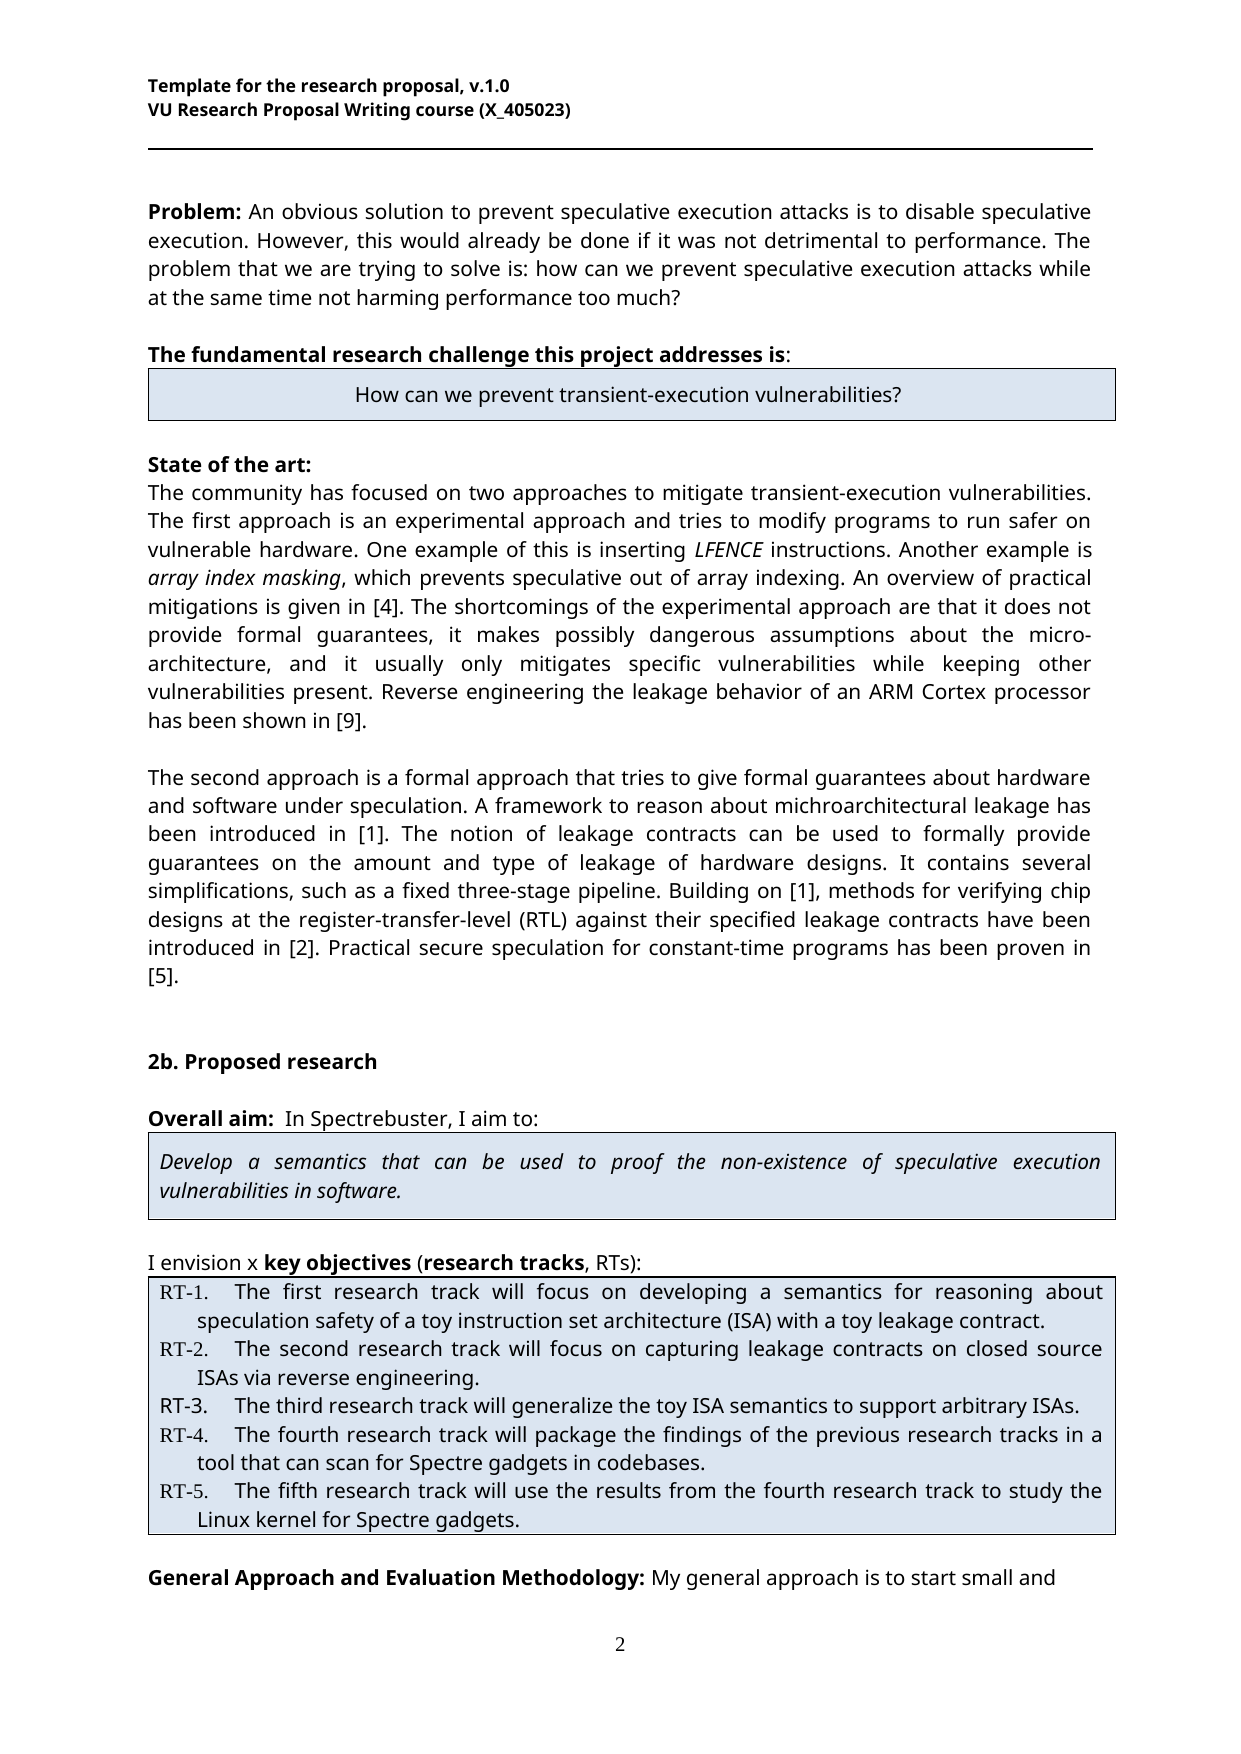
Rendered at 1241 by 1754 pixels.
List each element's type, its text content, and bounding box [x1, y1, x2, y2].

text State of the art: [148, 450, 1093, 478]
table_header How can we prevent transient-execution vulnerabilities? [149, 369, 1115, 420]
text I envision x key objectives (research tracks, RTs): [148, 1248, 1093, 1276]
text The community has focused on two approaches to mitigate transient-execution vulnerabilities. The first approach is an experimental approach and tries to modify programs to run safer on vulnerable hardware. One example of this is inserting LFENCE instructions. Another example is array index masking, which prevents speculative out of array indexing. An overview of practical mitigations is given in [4]. The shortcomings of the experimental approach are that it does not provide formal guarantees, it makes possibly dangerous assumptions about the micro-architecture, and it usually only mitigates specific vulnerabilities while keeping other vulnerabilities present. Reverse engineering the leakage behavior of an ARM Cortex processor has been shown in [9]. [148, 478, 1093, 734]
table_header Develop a semantics that can be used to proof the non-existence of speculative execution vulnerabilities in software. [149, 1133, 1115, 1218]
table_header The first research track will focus on developing a semantics for reasoning about speculation safety of a toy instruction set architecture (ISA) with a toy leakage contract. The second research track will focus on capturing leakage contracts on closed source ISAs via reverse engineering. The third research track will generalize the toy ISA semantics to support arbitrary ISAs. The fourth research track will package the findings of the previous research tracks in a tool that can scan for Spectre gadgets in codebases. The fifth research track will use the results from the fourth research track to study the Linux kernel for Spectre gadgets. [149, 1278, 1115, 1533]
text Problem: An obvious solution to prevent speculative execution attacks is to disable speculative execution. However, this would already be done if it was not detrimental to performance. The problem that we are trying to solve is: how can we prevent speculative execution attacks while at the same time not harming performance too much? [148, 197, 1093, 311]
text General Approach and Evaluation Methodology: My general approach is to start small and [148, 1563, 1093, 1591]
text The fundamental research challenge this project addresses is: [148, 340, 1093, 368]
text Overall aim: In Spectrebuster, I aim to: [148, 1104, 1093, 1132]
subtitle 2b. Proposed research [148, 1047, 1093, 1075]
text The second approach is a formal approach that tries to give formal guarantees about hardware and software under speculation. A framework to reason about michroarchitectural leakage has been introduced in [1]. The notion of leakage contracts can be used to formally provide guarantees on the amount and type of leakage of hardware designs. It contains several simplifications, such as a fixed three-stage pipeline. Building on [1], methods for verifying chip designs at the register-transfer-level (RTL) against their specified leakage contracts have been introduced in [2]. Practical secure speculation for constant-time programs has been proven in [5]. [148, 763, 1093, 990]
